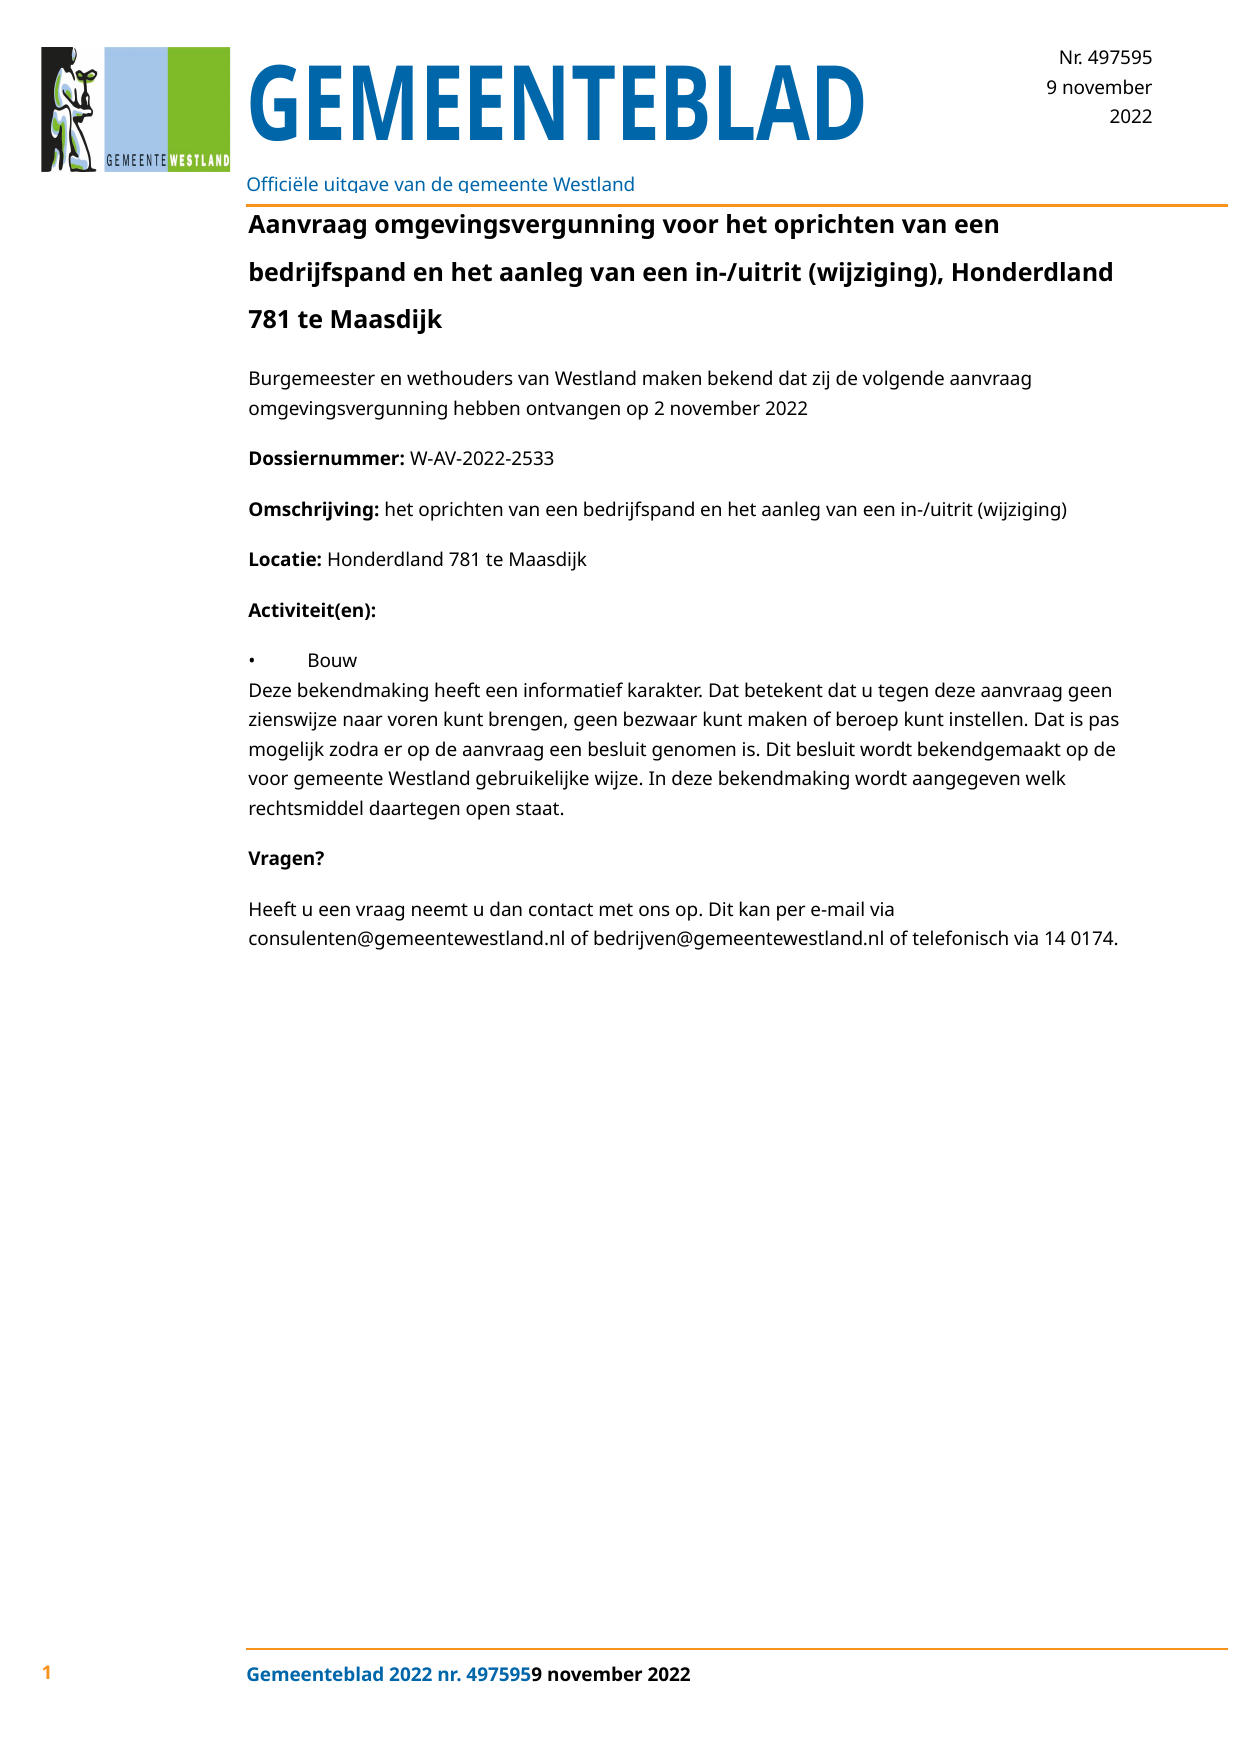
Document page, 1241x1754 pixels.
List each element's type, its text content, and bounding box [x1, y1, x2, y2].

text Aanvraag omgevingsvergunning voor het oprichten van een bedrijfspand en het aanleg van een in-/uitrit (wijziging), Honderdland 781 te Maasdijk [248, 207, 1152, 336]
text Dossiernummer: W-AV-2022-2533 [248, 446, 1152, 471]
picture [41, 47, 231, 172]
text Omschrijving: het oprichten van een bedrijfspand en het aanleg van een in-/uitrit (wijziging) [248, 496, 1152, 522]
text Vragen? [248, 846, 1152, 871]
text Deze bekendmaking heeft een informatief karakter. Dat betekent dat u tegen deze aanvraag geen zienswijze naar voren kunt brengen, geen bezwaar kunt maken of beroep kunt instellen. Dat is pas mogelijk zodra er op de aanvraag een besluit genomen is. Dit besluit wordt bekendgemaakt op de voor gemeente Westland gebruikelijke wijze. In deze bekendmaking wordt aangegeven welk rechtsmiddel daartegen open staat. [248, 677, 1152, 821]
text Activiteit(en): [248, 597, 1152, 622]
list Bouw [248, 647, 1152, 673]
text Heeft u een vraag neemt u dan contact met ons op. Dit kan per e-mail via consulenten@gemeentewestland.nl of bedrijven@gemeentewestland.nl of telefonisch via 14 0174. [248, 896, 1152, 951]
text Locatie: Honderdland 781 te Maasdijk [248, 546, 1152, 572]
text Burgemeester en wethouders van Westland maken bekend dat zij de volgende aanvraag omgevingsvergunning hebben ontvangen op 2 november 2022 [248, 366, 1152, 421]
